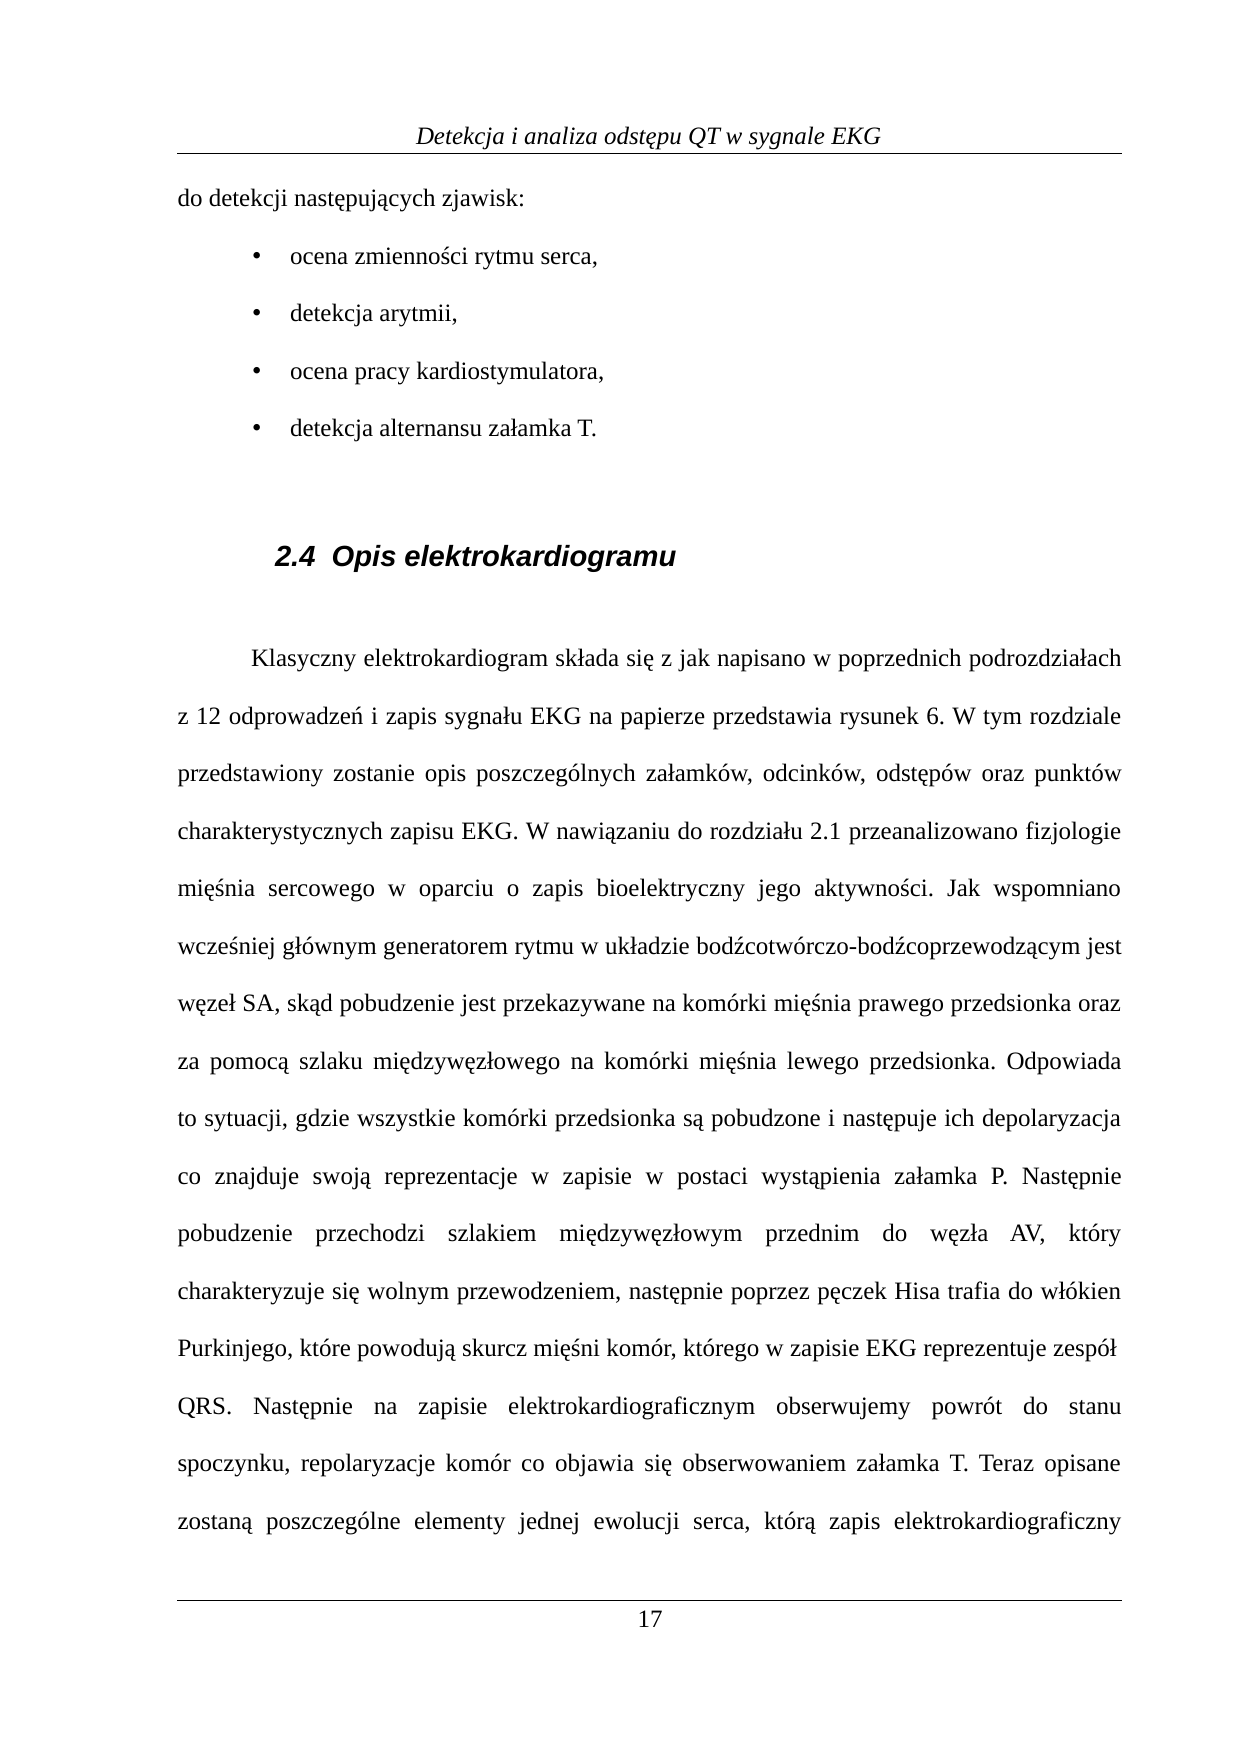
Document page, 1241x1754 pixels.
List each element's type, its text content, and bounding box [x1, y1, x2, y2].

list ocena zmienności rytmu serca, [252, 226, 1122, 269]
text Klasyczny elektrokardiogram składa się z jak napisano w poprzednich podrozdziałach z 12 odprowadzeń i zapis sygnału EKG na papierze przedstawia rysunek 6. W tym rozdziale przedstawiony zostanie opis poszczególnych załamków, odcinków, odstępów oraz punktów charakterystycznych zapisu EKG. W nawiązaniu do rozdziału 2.1 przeanalizowano fizjologie mięśnia sercowego w oparciu o zapis bioelektryczny jego aktywności. Jak wspomniano wcześniej głównym generatorem rytmu w układzie bodźcotwórczo-bodźcoprzewodzącym jest węzeł SA, skąd pobudzenie jest przekazywane na komórki mięśnia prawego przedsionka oraz za pomocą szlaku międzywęzłowego na komórki mięśnia lewego przedsionka. Odpowiada to sytuacji, gdzie wszystkie komórki przedsionka są pobudzone i następuje ich depolaryzacja co znajduje swoją reprezentacje w zapisie w postaci wystąpienia załamka P. Następnie pobudzenie przechodzi szlakiem międzywęzłowym przednim do węzła AV, który charakteryzuje się wolnym przewodzeniem, następnie poprzez pęczek Hisa trafia do włókien Purkinjego, które powodują skurcz mięśni komór, którego w zapisie EKG reprezentuje zespół [177, 629, 1122, 1362]
text do detekcji następujących zjawisk: [177, 183, 1122, 212]
subtitle 2.4 Opis elektrokardiogramu [215, 539, 1122, 572]
list ocena pracy kardiostymulatora, [252, 341, 1122, 384]
list detekcja alternansu załamka T. [252, 399, 1122, 442]
text QRS. Następnie na zapisie elektrokardiograficznym obserwujemy powrót do stanu spoczynku, repolaryzacje komór co objawia się obserwowaniem załamka T. Teraz opisane zostaną poszczególne elementy jednej ewolucji serca, którą zapis elektrokardiograficzny [177, 1376, 1122, 1534]
list detekcja arytmii, [252, 284, 1122, 327]
